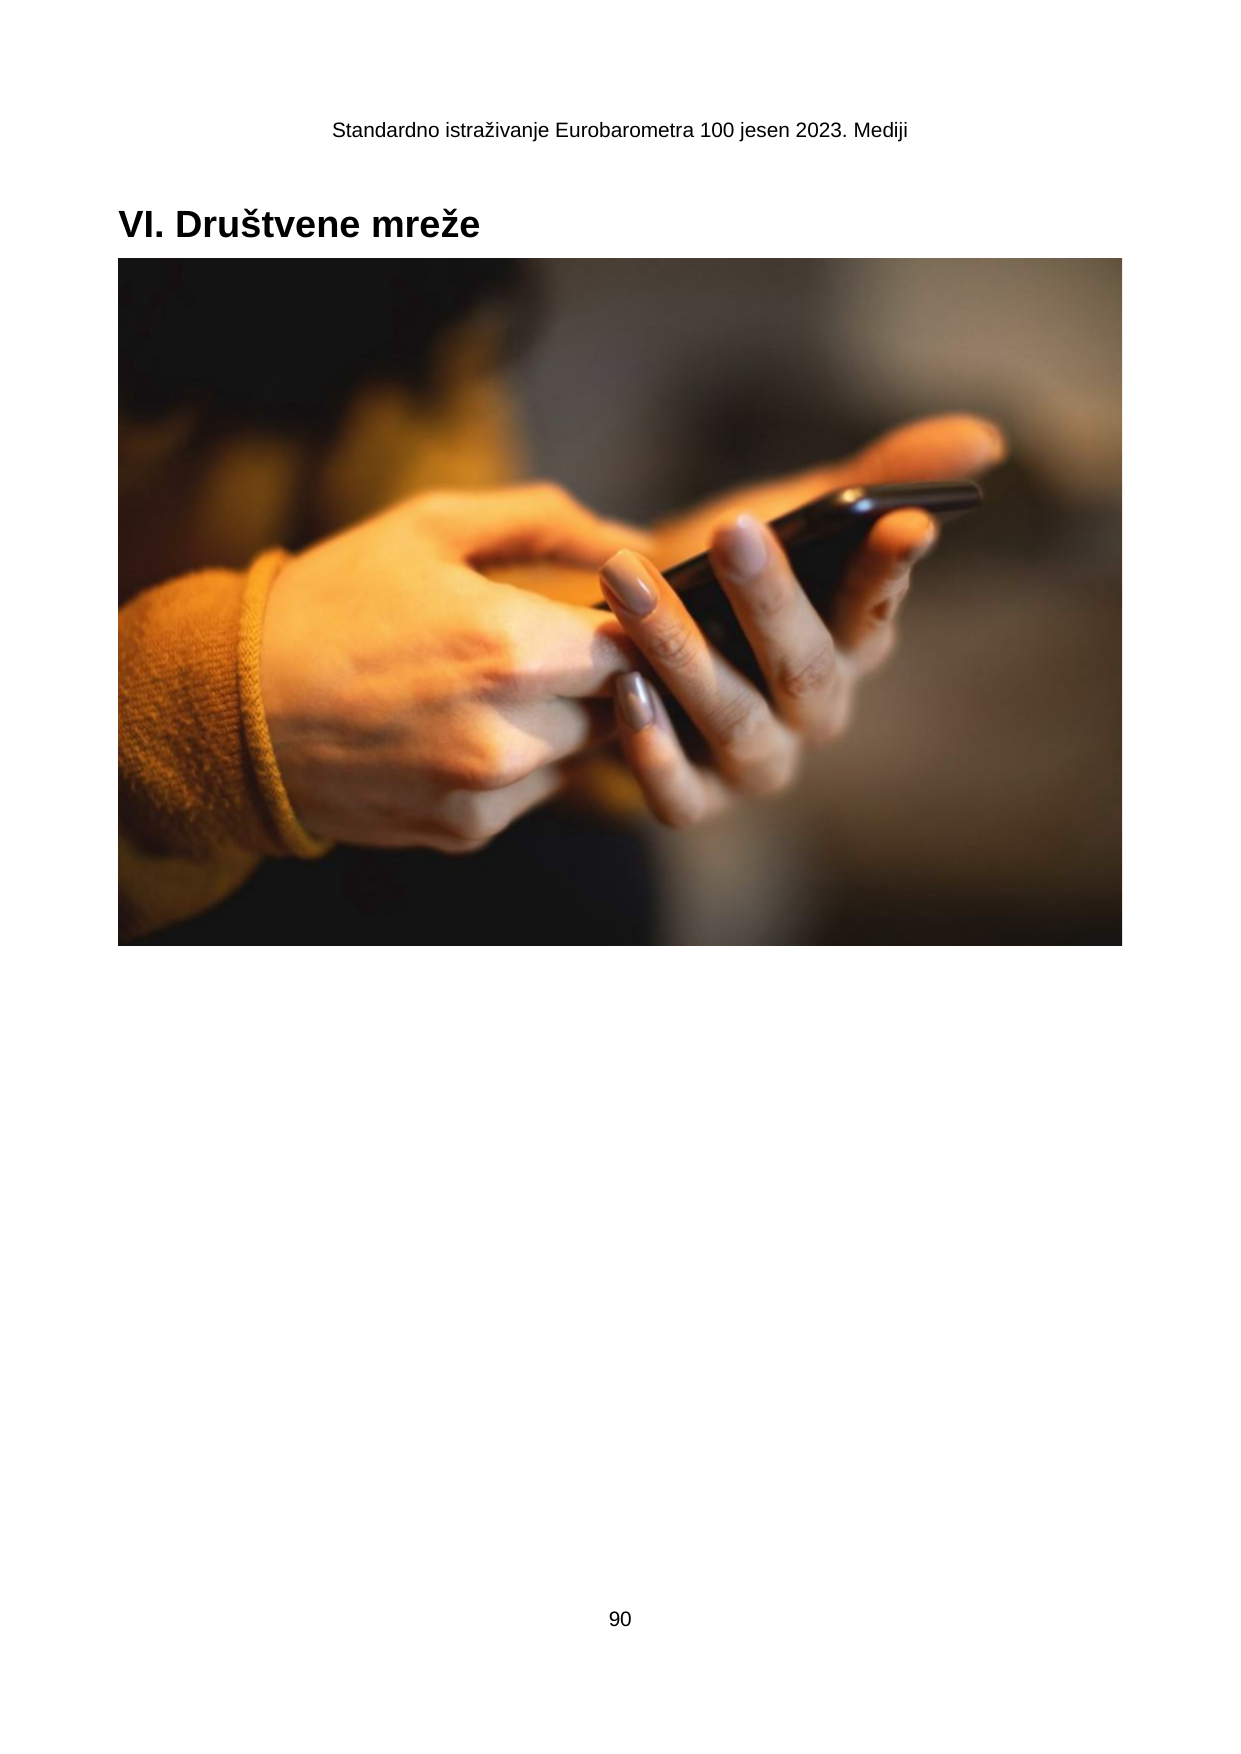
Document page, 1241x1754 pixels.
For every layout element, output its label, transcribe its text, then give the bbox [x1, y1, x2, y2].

picture [118, 258, 1123, 946]
subtitle VI. Društvene mreže [118, 202, 1122, 246]
